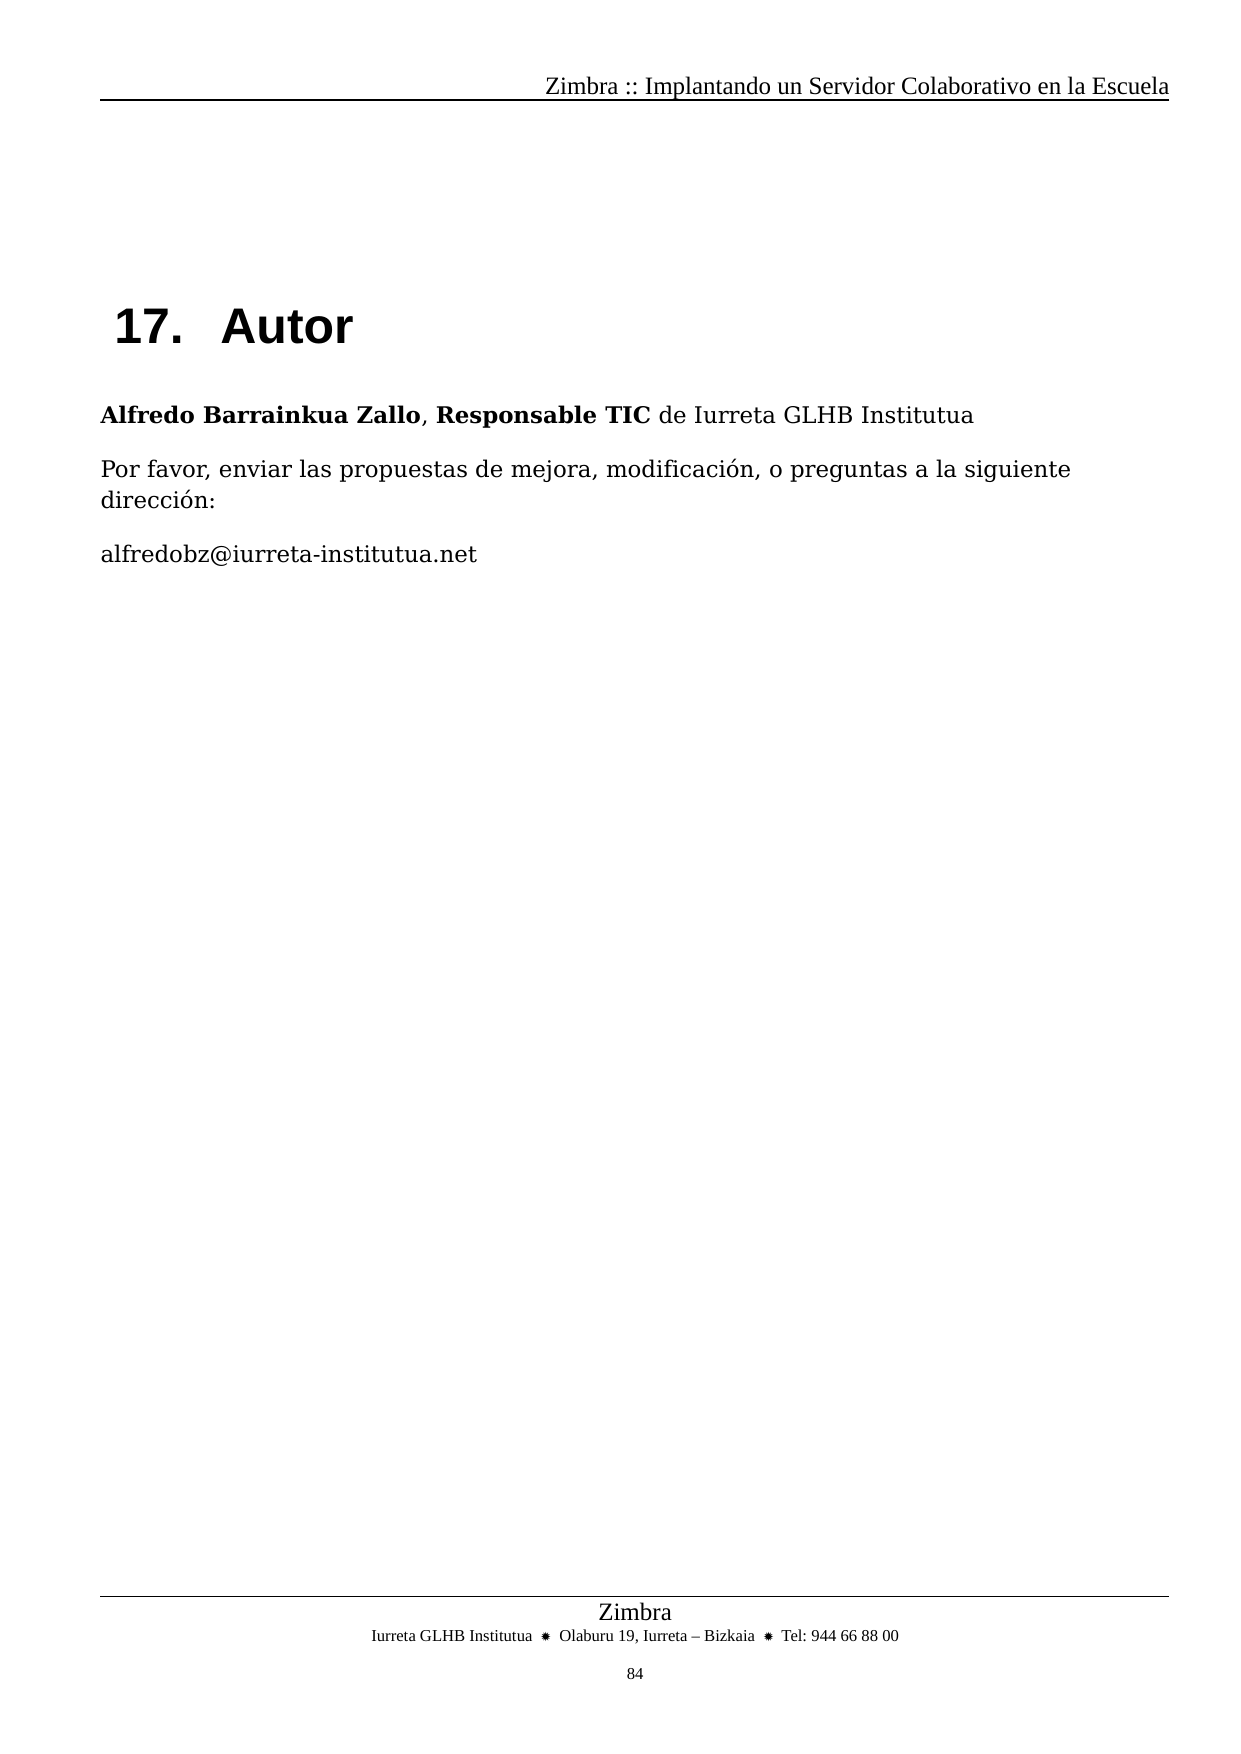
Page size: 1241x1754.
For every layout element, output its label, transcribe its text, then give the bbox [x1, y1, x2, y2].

subtitle Autor [100, 296, 1169, 353]
text Alfredo Barrainkua Zallo, Responsable TIC de Iurreta GLHB Institutua [100, 402, 1169, 429]
text Por favor, enviar las propuestas de mejora, modificación, o preguntas a la siguiente dirección: [100, 457, 1169, 514]
text alfredobz@iurreta-institutua.net [100, 541, 1169, 568]
